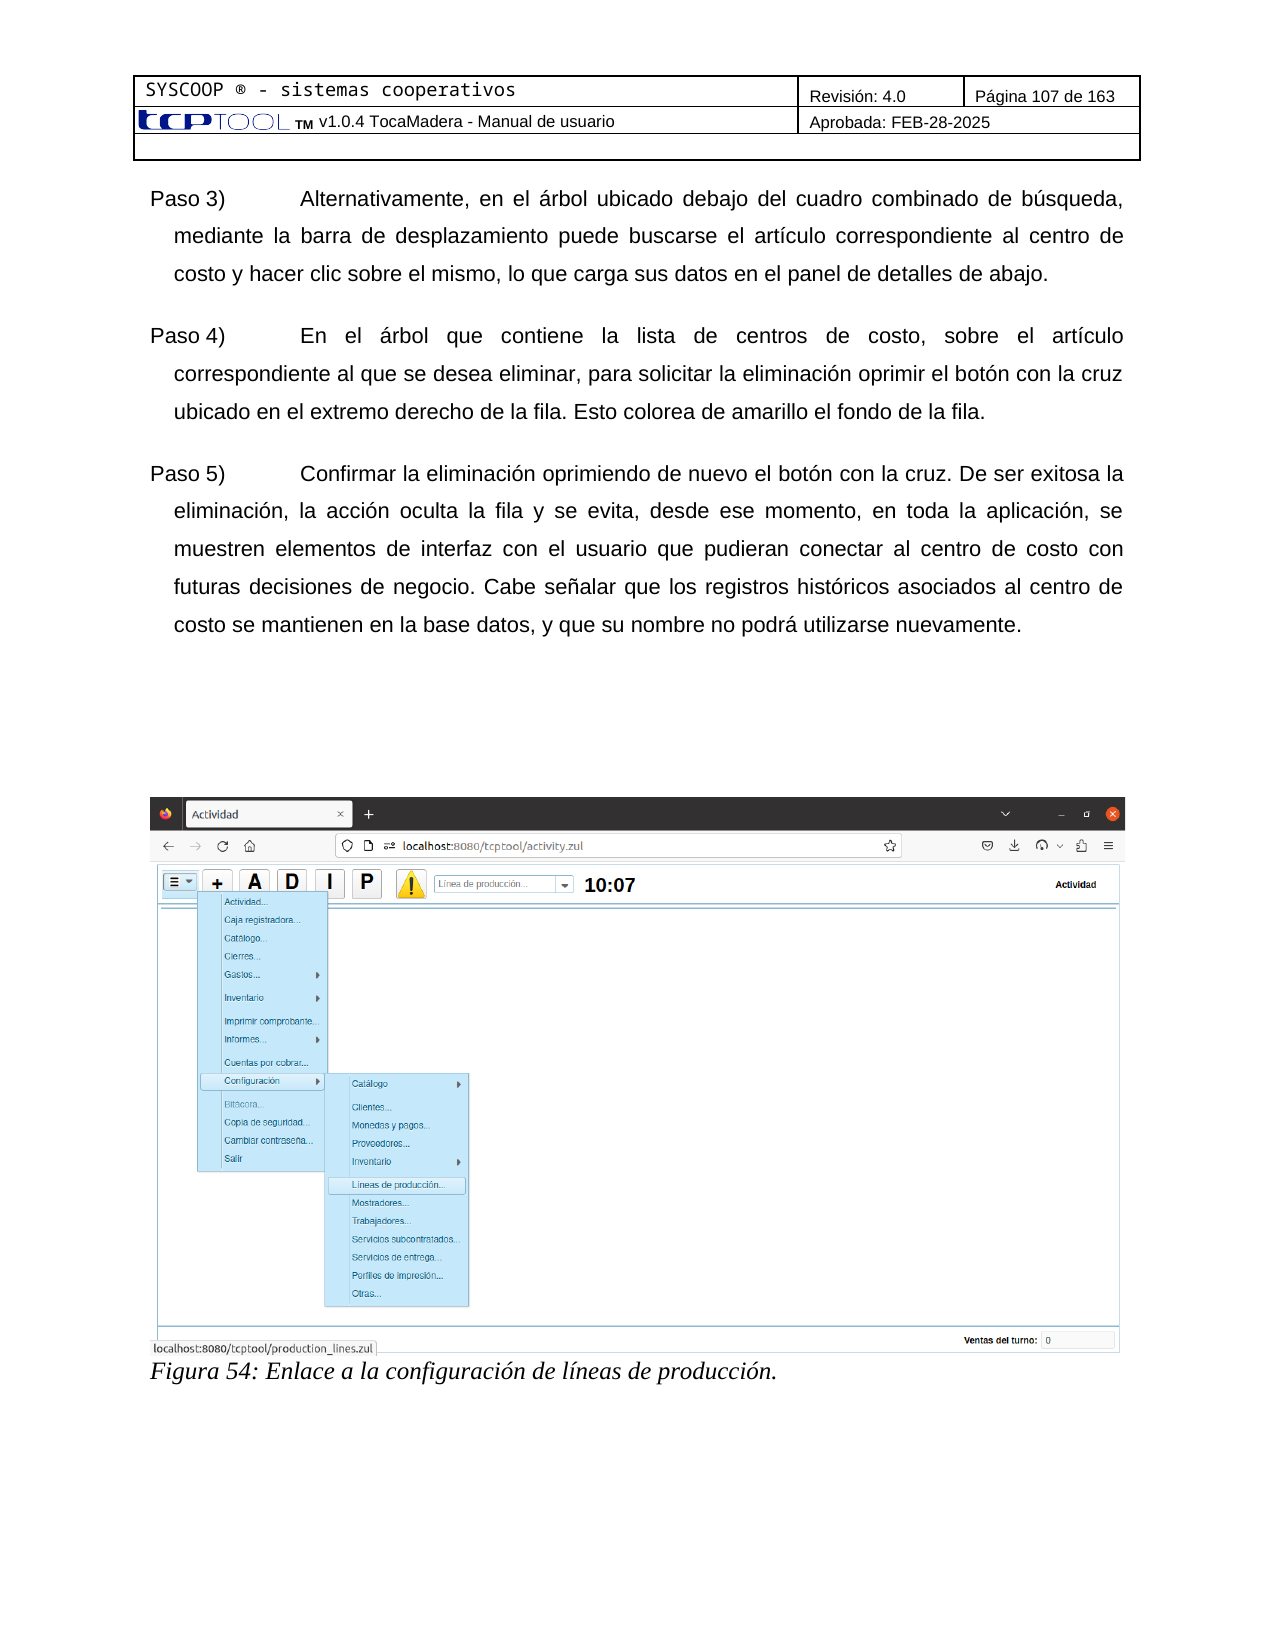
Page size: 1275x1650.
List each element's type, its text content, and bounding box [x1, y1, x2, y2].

list En el árbol que contiene la lista de centros de costo, sobre el artículo correspondiente al que se desea eliminar, para solicitar la eliminación oprimir el botón con la cruz ubicado en el extremo derecho de la fila. Esto colorea de amarillo el fondo de la fila. [150, 323, 1125, 424]
list Confirmar la eliminación oprimiendo de nuevo el botón con la cruz. De ser exitosa la eliminación, la acción oculta la fila y se evita, desde ese momento, en toda la aplicación, se muestren elementos de interfaz con el usuario que pudieran conectar al centro de costo con futuras decisiones de negocio. Cabe señalar que los registros históricos asociados al centro de costo se mantienen en la base datos, y que su nombre no podrá utilizarse nuevamente. [150, 460, 1125, 637]
text Figura 54: Enlace a la configuración de líneas de producción. [150, 1356, 1125, 1384]
picture [138, 110, 290, 130]
list Alternativamente, en el árbol ubicado debajo del cuadro combinado de búsqueda, mediante la barra de desplazamiento puede buscarse el artículo correspondiente al centro de costo y hacer clic sobre el mismo, lo que carga sus datos en el panel de detalles de abajo. [150, 186, 1125, 286]
picture [150, 797, 1125, 1356]
